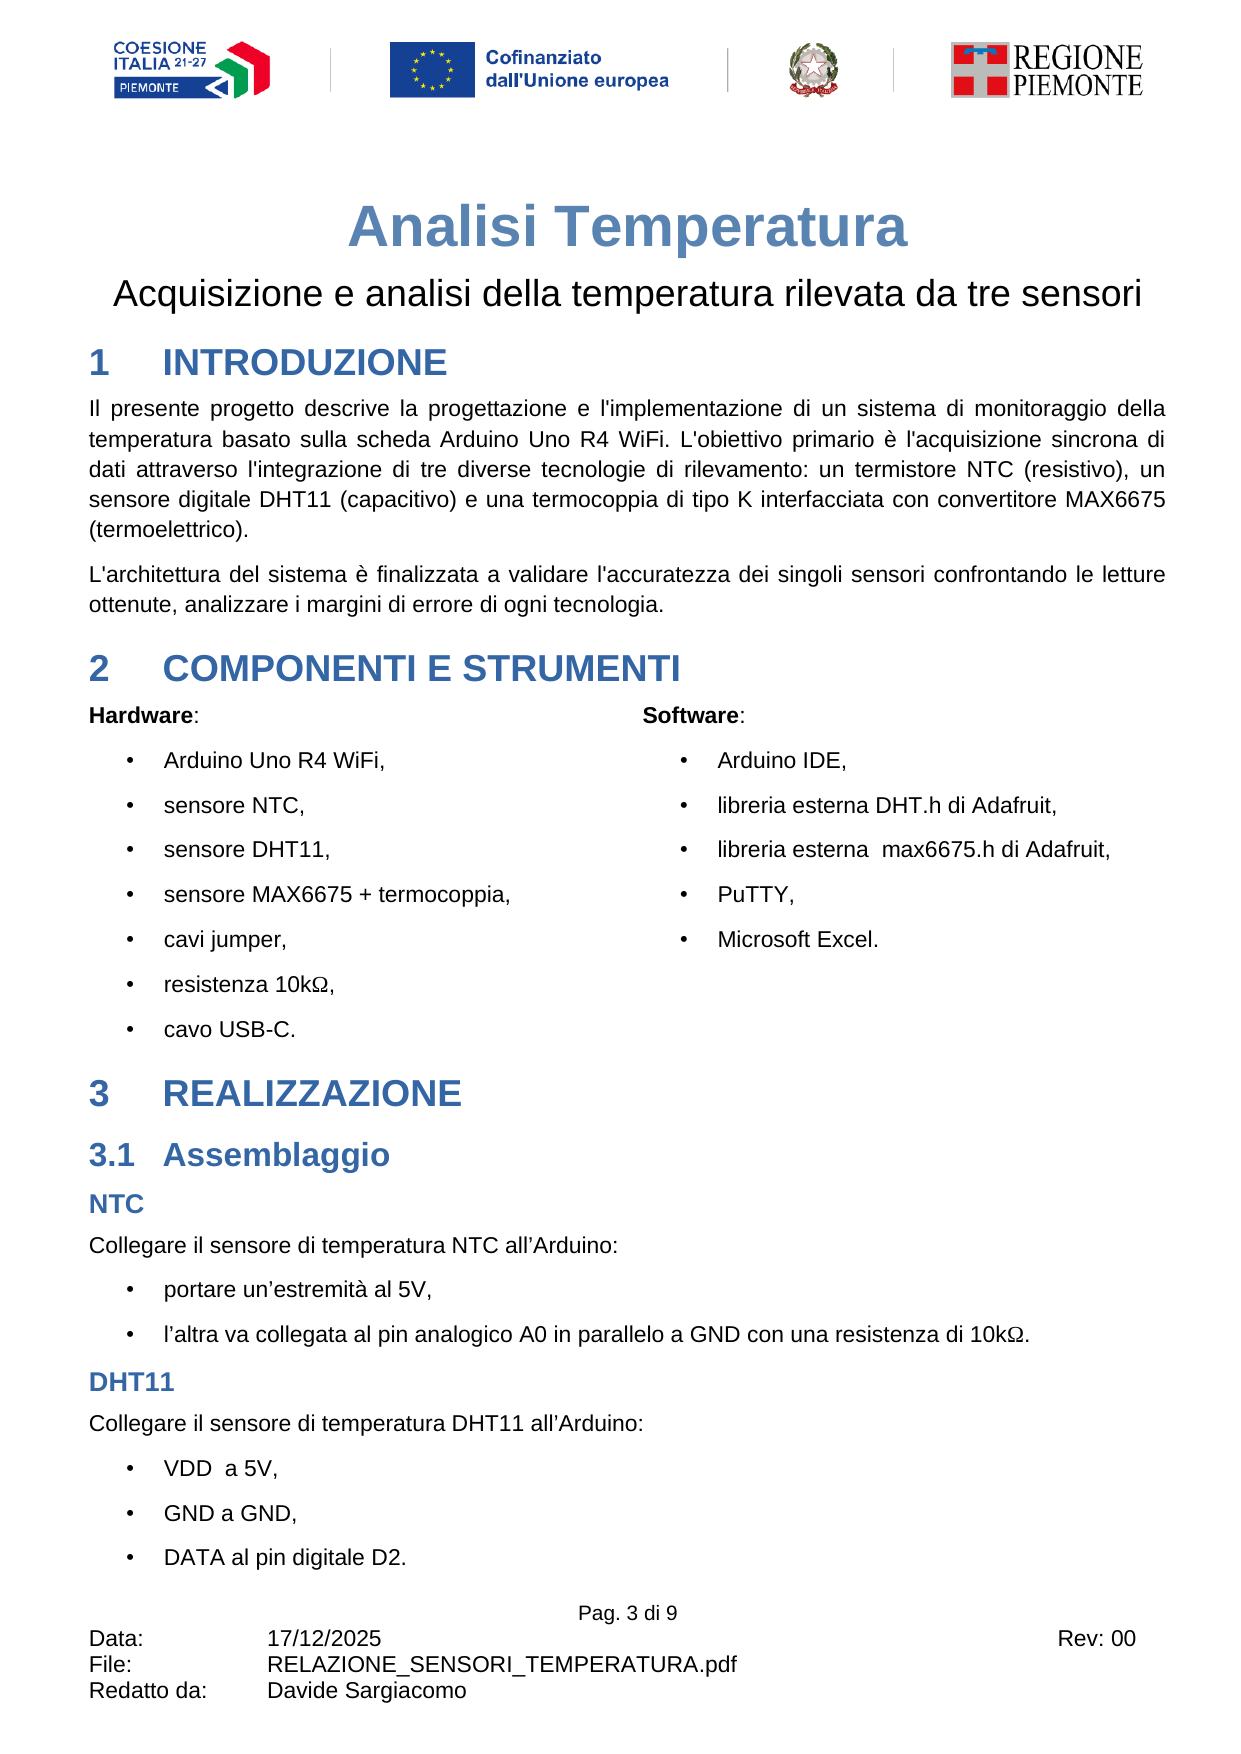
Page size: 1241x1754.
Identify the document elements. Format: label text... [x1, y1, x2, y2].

title Analisi Temperatura [89, 192, 1167, 259]
list sensore MAX6675 + termocoppia, [126, 881, 613, 907]
list portare un’estremità al 5V, [126, 1276, 1167, 1303]
list PuTTY, [680, 881, 1167, 907]
list GND a GND, [126, 1499, 1167, 1526]
text Il presente progetto descrive la progettazione e l'implementazione di un sistema di monitoraggio della temperatura basato sulla scheda Arduino Uno R4 WiFi. L'obiettivo primario è l'acquisizione sincrona di dati attraverso l'integrazione di tre diverse tecnologie di rilevamento: un termistore NTC (resistivo), un sensore digitale DHT11 (capacitivo) e una termocoppia di tipo K interfacciata con convertitore MAX6675 (termoelettrico). [89, 395, 1167, 542]
text L'architettura del sistema è finalizzata a validare l'accuratezza dei singoli sensori confrontando le letture ottenute, analizzare i margini di errore di ogni tecnologia. [89, 561, 1167, 617]
text Collegare il sensore di temperatura NTC all’Arduino: [89, 1232, 1167, 1258]
list cavo USB-C. [126, 1016, 613, 1042]
subtitle REALIZZAZIONE [89, 1071, 1167, 1114]
text Collegare il sensore di temperatura DHT11 all’Arduino: [89, 1410, 1167, 1436]
list l’altra va collegata al pin analogico A0 in parallelo a GND con una resistenza di 10kΩ. [126, 1321, 1167, 1348]
list libreria esterna DHT.h di Adafruit, [680, 792, 1167, 818]
subtitle Acquisizione e analisi della temperatura rilevata da tre sensori [89, 272, 1167, 315]
subtitle INTRODUZIONE [89, 340, 1167, 383]
subtitle NTC [89, 1188, 1167, 1219]
subtitle DHT11 [89, 1366, 1167, 1397]
list resistenza 10kΩ, [126, 971, 613, 997]
subtitle Assemblaggio [89, 1135, 1167, 1173]
list Microsoft Excel. [680, 926, 1167, 952]
text Hardware: [89, 702, 613, 728]
list libreria esterna max6675.h di Adafruit, [680, 836, 1167, 863]
list cavi jumper, [126, 926, 613, 952]
list DATA al pin digitale D2. [126, 1544, 1167, 1571]
list sensore NTC, [126, 792, 613, 818]
picture [108, 29, 1147, 119]
text Software: [642, 702, 1167, 728]
list sensore DHT11, [126, 836, 613, 863]
list Arduino Uno R4 WiFi, [126, 747, 613, 773]
list VDD a 5V, [126, 1455, 1167, 1481]
subtitle COMPONENTI E STRUMENTI [89, 646, 1167, 689]
list Arduino IDE, [680, 747, 1167, 773]
